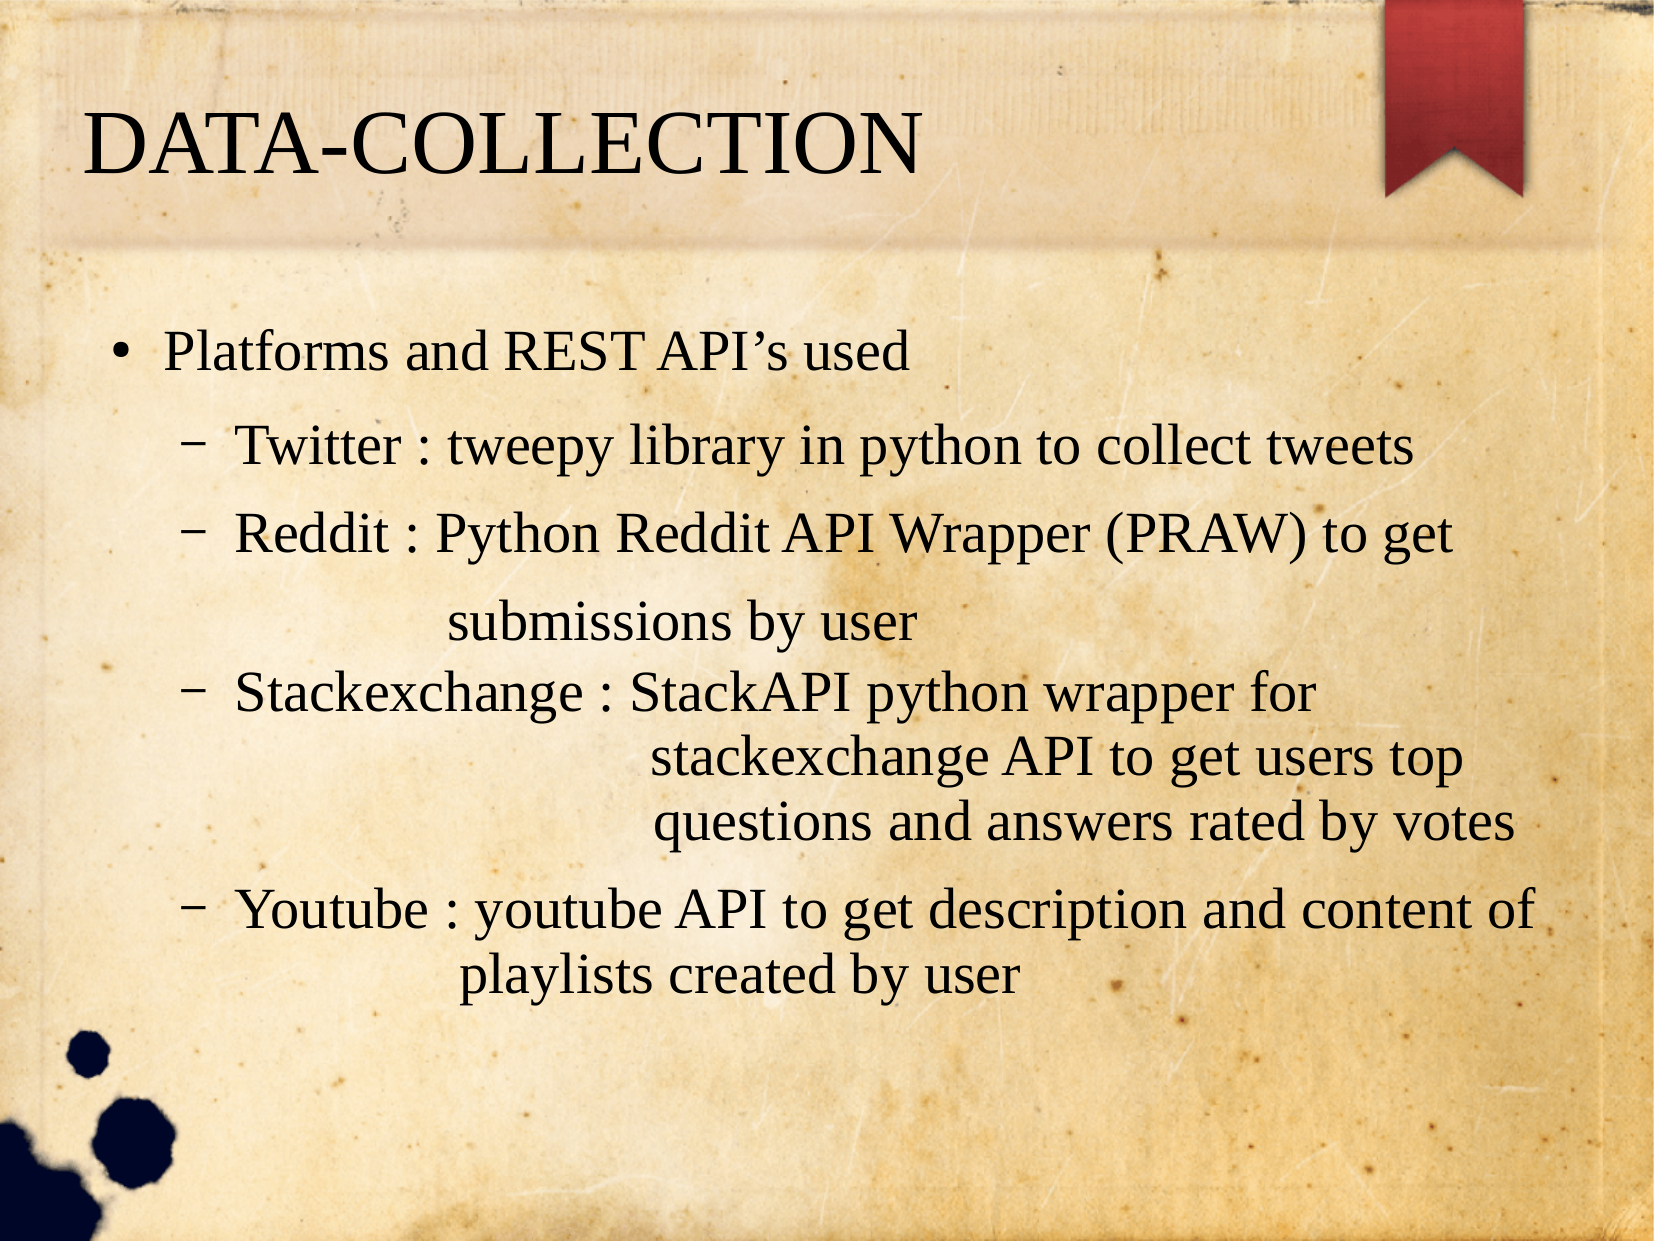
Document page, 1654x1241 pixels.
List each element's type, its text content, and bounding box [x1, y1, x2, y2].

picture [0, 0, 1654, 1241]
title DATA-COLLECTION [82, 49, 1347, 237]
list Platforms and REST API’s used Twitter : tweepy library in python to collect tweets Reddit : Python Reddit API Wrapper (PRAW) to get submissions by user Stackexchange : StackAPI python wrapper for stackexchange API to get users top questions and answers rated by votes Youtube : youtube API to get description and content of playlists created by user [92, 318, 1548, 1038]
